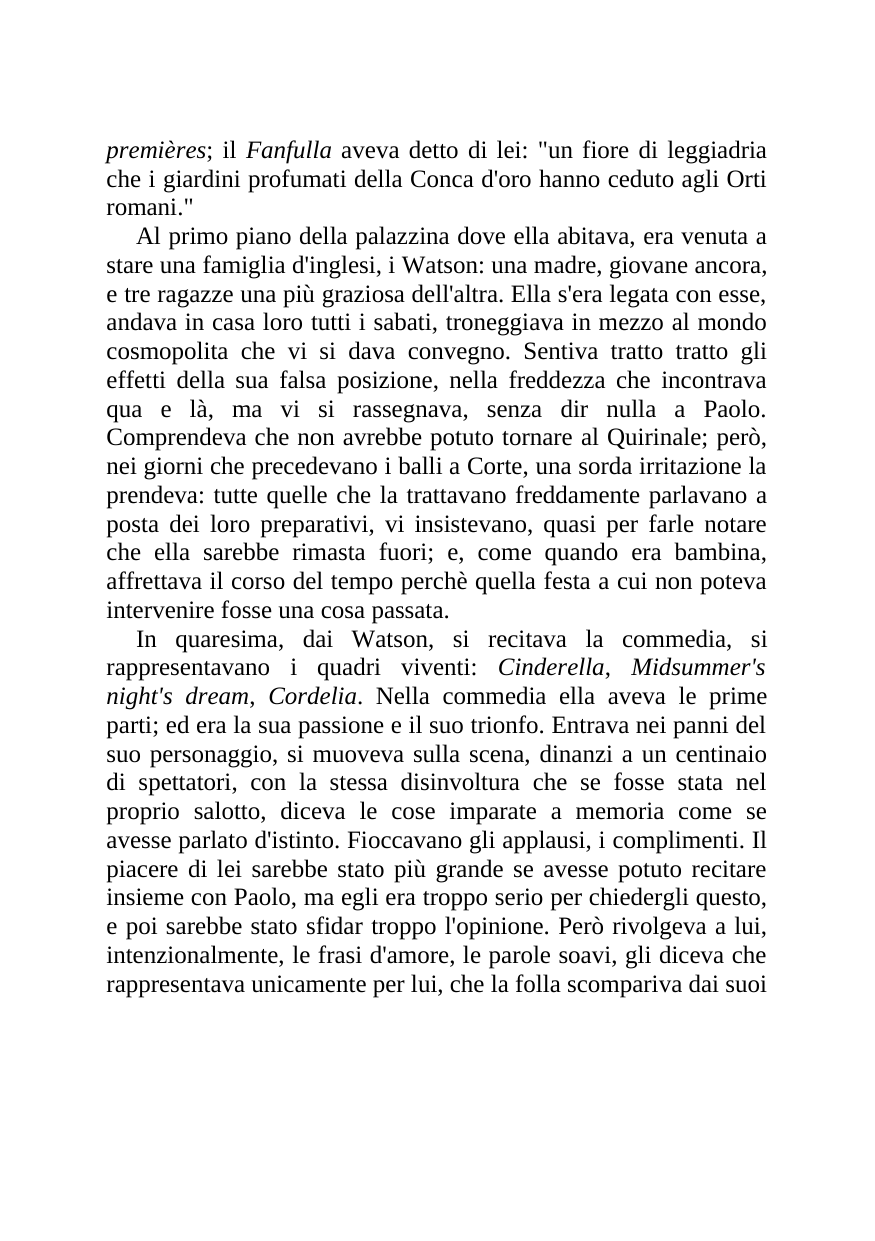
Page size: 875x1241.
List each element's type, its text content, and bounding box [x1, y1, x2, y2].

text Al primo piano della palazzina dove ella abitava, era venuta a stare una famiglia d'inglesi, i Watson: una madre, giovane ancora, e tre ragazze una più graziosa dell'altra. Ella s'era legata con esse, andava in casa loro tutti i sabati, troneggiava in mezzo al mondo cosmopolita che vi si dava convegno. Sentiva tratto tratto gli effetti della sua falsa posizione, nella freddezza che incontrava qua e là, ma vi si rassegnava, senza dir nulla a Paolo. Comprendeva che non avrebbe potuto tornare al Quirinale; però, nei giorni che precedevano i balli a Corte, una sorda irritazione la prendeva: tutte quelle che la trattavano freddamente parlavano a posta dei loro preparativi, vi insistevano, quasi per farle notare che ella sarebbe rimasta fuori; e, come quando era bambina, affrettava il corso del tempo perchè quella festa a cui non poteva intervenire fosse una cosa passata. [106, 221, 768, 624]
text In quaresima, dai Watson, si recitava la commedia, si rappresentavano i quadri viventi: Cinderella, Midsummer's night's dream, Cordelia. Nella commedia ella aveva le prime parti; ed era la sua passione e il suo trionfo. Entrava nei panni del suo personaggio, si muoveva sulla scena, dinanzi a un centinaio di spettatori, con la stessa disinvoltura che se fosse stata nel proprio salotto, diceva le cose imparate a memoria come se avesse parlato d'istinto. Fioccavano gli applausi, i complimenti. Il piacere di lei sarebbe stato più grande se avesse potuto recitare insieme con Paolo, ma egli era troppo serio per chiedergli questo, e poi sarebbe stato sfidar troppo l'opinione. Però rivolgeva a lui, intenzionalmente, le frasi d'amore, le parole soavi, gli diceva che rappresentava unicamente per lui, che la folla scompariva dai suoi [106, 624, 768, 997]
text premières; il Fanfulla aveva detto di lei: "un fiore di leggiadria che i giardini profumati della Conca d'oro hanno ceduto agli Orti romani." [106, 135, 768, 221]
